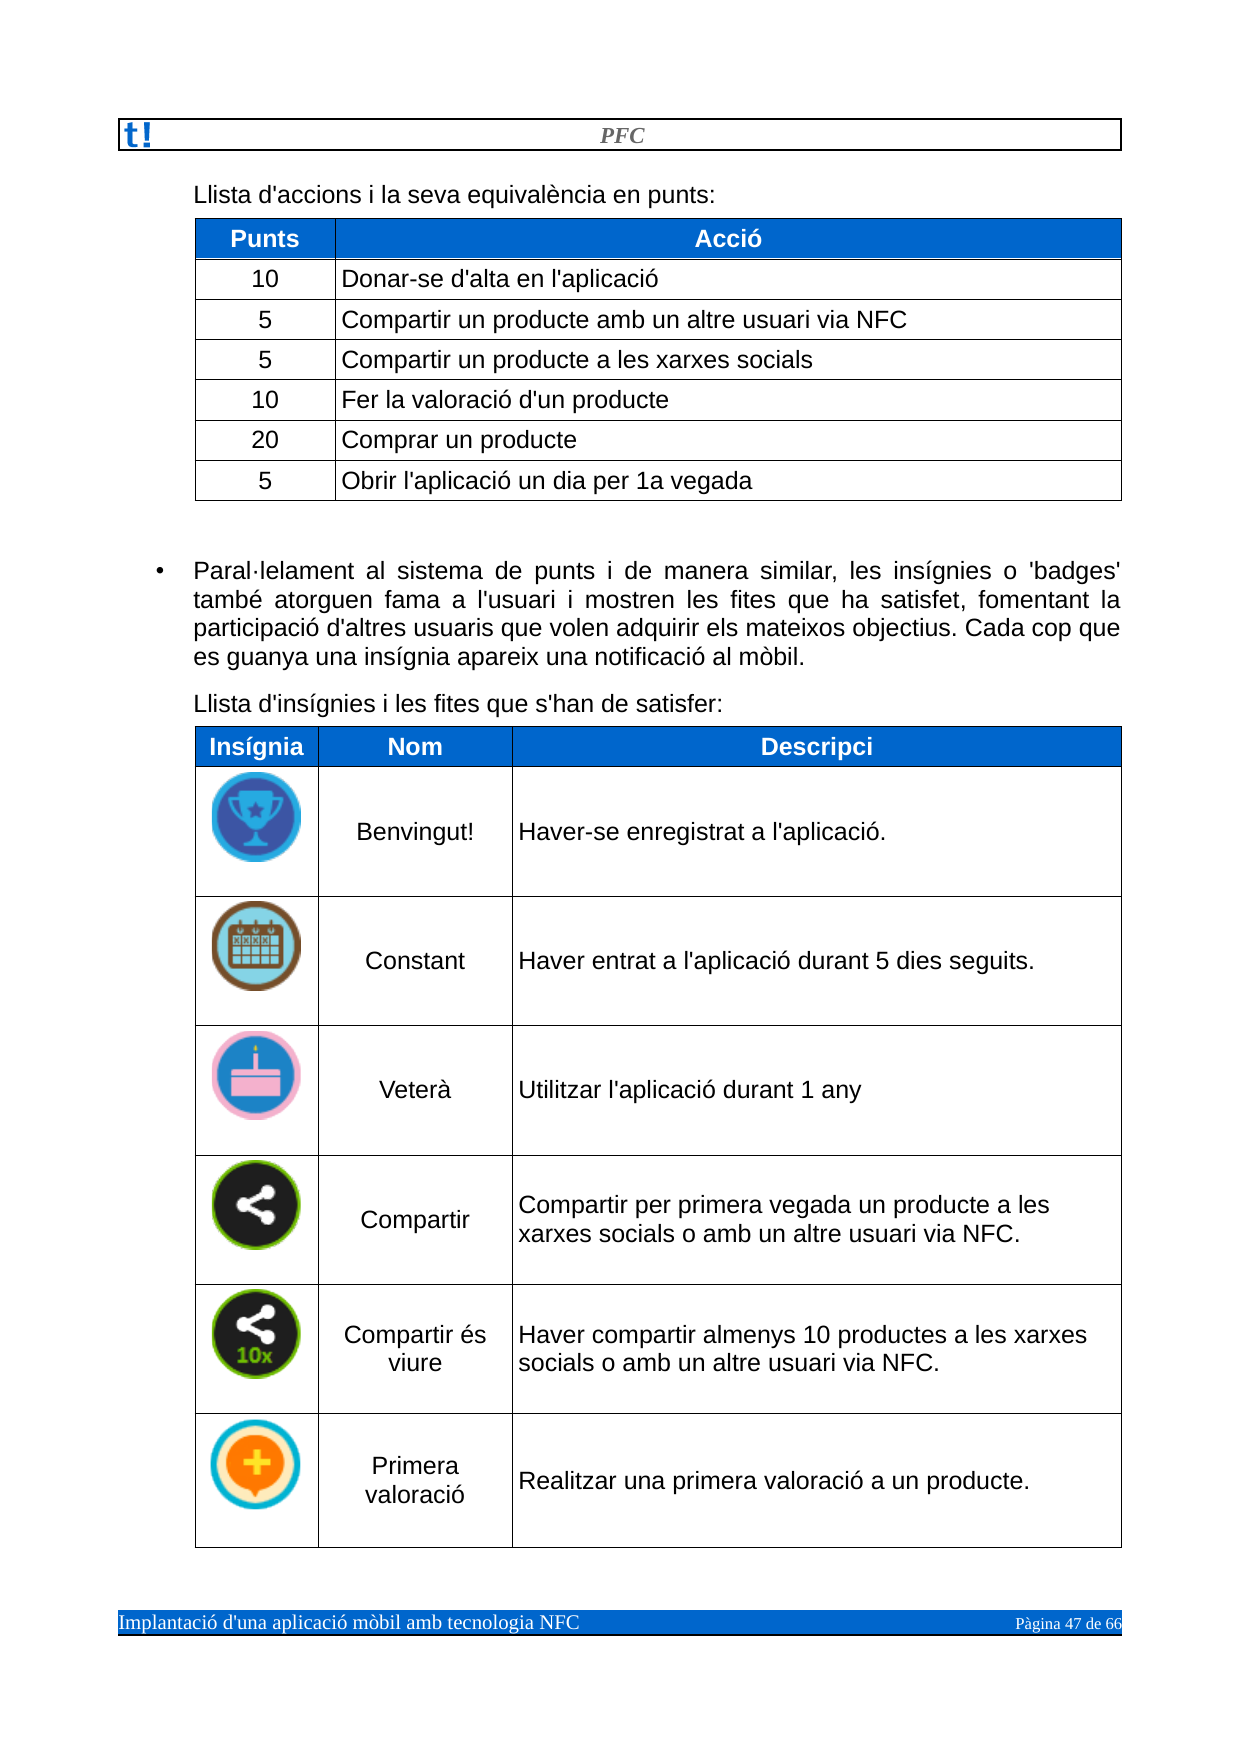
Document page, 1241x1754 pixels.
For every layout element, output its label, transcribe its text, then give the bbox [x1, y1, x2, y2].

table_cell 10 [196, 260, 335, 299]
table_cell 10 [196, 380, 335, 420]
table_cell Utilitzar l'aplicació durant 1 any [513, 1026, 1121, 1154]
table_cell [196, 1414, 318, 1547]
table_cell Haver entrat a l'aplicació durant 5 dies seguits. [513, 897, 1121, 1025]
table_cell [196, 1156, 318, 1284]
table_cell [196, 1026, 318, 1154]
table_cell [196, 1290, 211, 1378]
table_cell Realitzar una primera valoració a un producte. [513, 1414, 1121, 1547]
table_cell [301, 1290, 318, 1378]
picture [211, 1289, 301, 1379]
table_cell Compartir [319, 1156, 512, 1284]
table_cell 5 [196, 340, 335, 379]
picture [211, 901, 301, 991]
table_cell Primera valoració [319, 1414, 512, 1547]
table_cell Compartir un producte amb un altre usuari via NFC [336, 300, 1121, 339]
table_cell Compartir és viure [319, 1285, 512, 1413]
picture [211, 1160, 301, 1250]
picture [123, 121, 151, 148]
table_cell Veterà [319, 1026, 512, 1154]
table_cell 5 [196, 461, 335, 500]
picture [211, 772, 301, 862]
table_cell Haver compartir almenys 10 productes a les xarxes socials o amb un altre usuari via NFC. [513, 1285, 1121, 1413]
table_cell [196, 1379, 318, 1413]
table_cell Fer la valoració d'un producte [336, 380, 1121, 420]
table_cell Constant [319, 897, 512, 1025]
table_header Nom [319, 727, 512, 766]
table_cell Benvingut! [319, 767, 512, 896]
list Llista d'insígnies i les fites que s'han de satisfer: [156, 688, 1122, 717]
picture [211, 1031, 301, 1120]
table_cell [196, 767, 318, 896]
table_header Insígnia [196, 727, 318, 766]
table_cell Comprar un producte [336, 421, 1121, 460]
table_cell [196, 897, 318, 1025]
table_cell Compartir per primera vegada un producte a les xarxes socials o amb un altre usuari via NFC. [513, 1156, 1121, 1284]
table_cell Obrir l'aplicació un dia per 1a vegada [336, 461, 1121, 500]
table_cell Donar-se d'alta en l'aplicació [336, 260, 1121, 299]
table_cell 20 [196, 421, 335, 460]
table_header Punts [196, 219, 335, 258]
table_header Acció [336, 219, 1121, 258]
picture [209, 1418, 304, 1513]
list Llista d'accions i la seva equivalència en punts: [156, 181, 1122, 209]
table_cell 5 [196, 300, 335, 339]
table_cell Compartir un producte a les xarxes socials [336, 340, 1121, 379]
table_cell [196, 1285, 318, 1289]
list Paral·lelament al sistema de punts i de manera similar, les insígnies o 'badges' també atorguen fama a l'usuari i mostren les fites que ha satisfet, fomentant la participació d'altres usuaris que volen adquirir els mateixos objectius. Cada cop que es guanya una insígnia apareix una notificació al mòbil. [156, 556, 1122, 671]
table_cell Haver-se enregistrat a l'aplicació. [513, 767, 1121, 896]
table_header Descripci [513, 727, 1121, 766]
